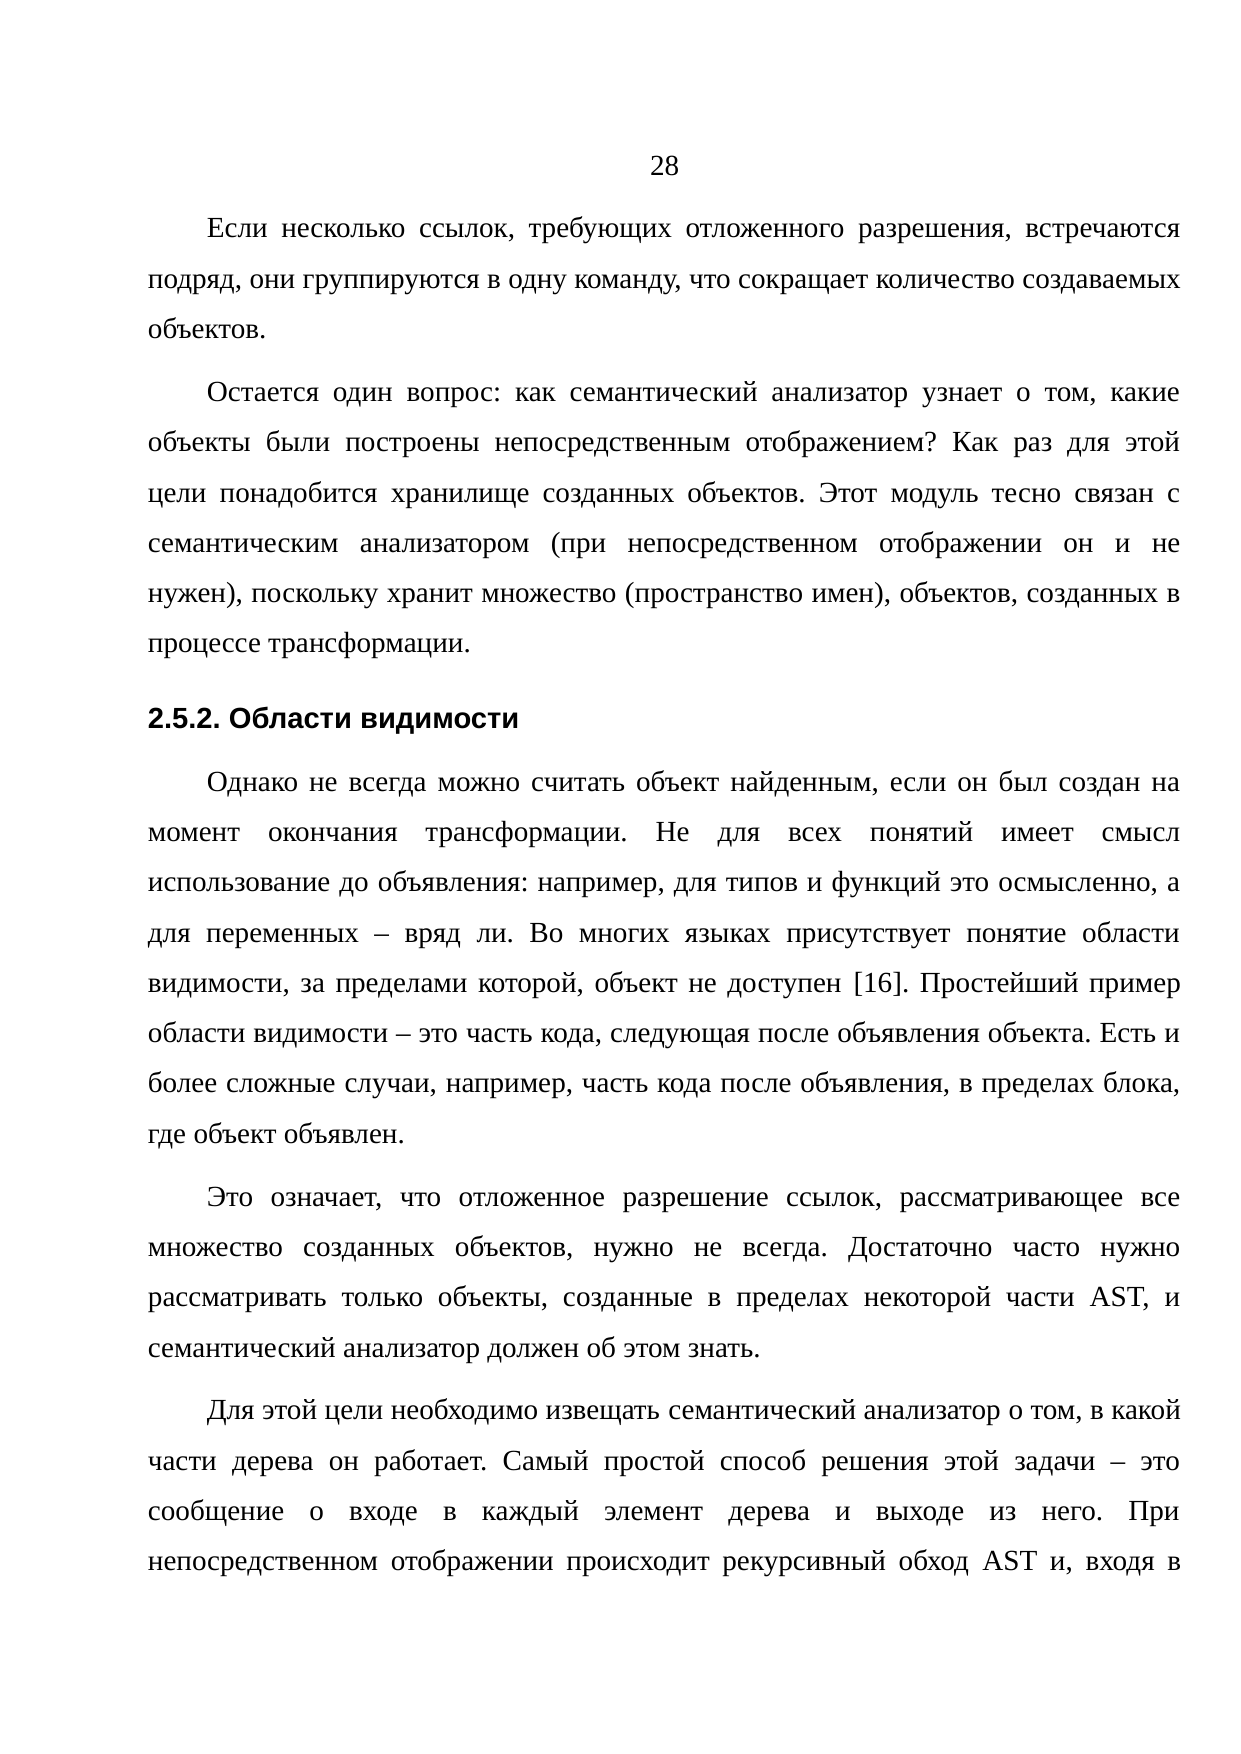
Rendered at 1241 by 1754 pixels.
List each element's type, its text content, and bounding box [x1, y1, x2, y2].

text Однако не всегда можно считать объект найденным, если он был создан на момент окончания трансформации. Не для всех понятий имеет смысл использование до объявления: например, для типов и функций это осмысленно, а для переменных – вряд ли. Во многих языках присутствует понятие области видимости, за пределами которой, объект не доступен [16]. Простейший пример области видимости – это часть кода, следующая после объявления объекта. Есть и более сложные случаи, например, часть кода после объявления, в пределах блока, где объект объявлен. [148, 764, 1181, 1149]
text Остается один вопрос: как семантический анализатор узнает о том, какие объекты были построены непосредственным отображением? Как раз для этой цели понадобится хранилище созданных объектов. Этот модуль тесно связан с семантическим анализатором (при непосредственном отображении он и не нужен), поскольку хранит множество (пространство имен), объектов, созданных в процессе трансформации. [148, 374, 1181, 659]
text Это означает, что отложенное разрешение ссылок, рассматривающее все множество созданных объектов, нужно не всегда. Достаточно часто нужно рассматривать только объекты, созданные в пределах некоторой части AST, и семантический анализатор должен об этом знать. [148, 1179, 1181, 1363]
text Если несколько ссылок, требующих отложенного разрешения, встречаются подряд, они группируются в одну команду, что сокращает количество создаваемых объектов. [148, 211, 1181, 345]
subtitle Области видимости [148, 701, 1181, 734]
text Для этой цели необходимо извещать семантический анализатор о том, в какой части дерева он работает. Самый простой способ решения этой задачи – это сообщение о входе в каждый элемент дерева и выходе из него. При непосредственном отображении происходит рекурсивный обход AST и, входя в [148, 1392, 1181, 1577]
